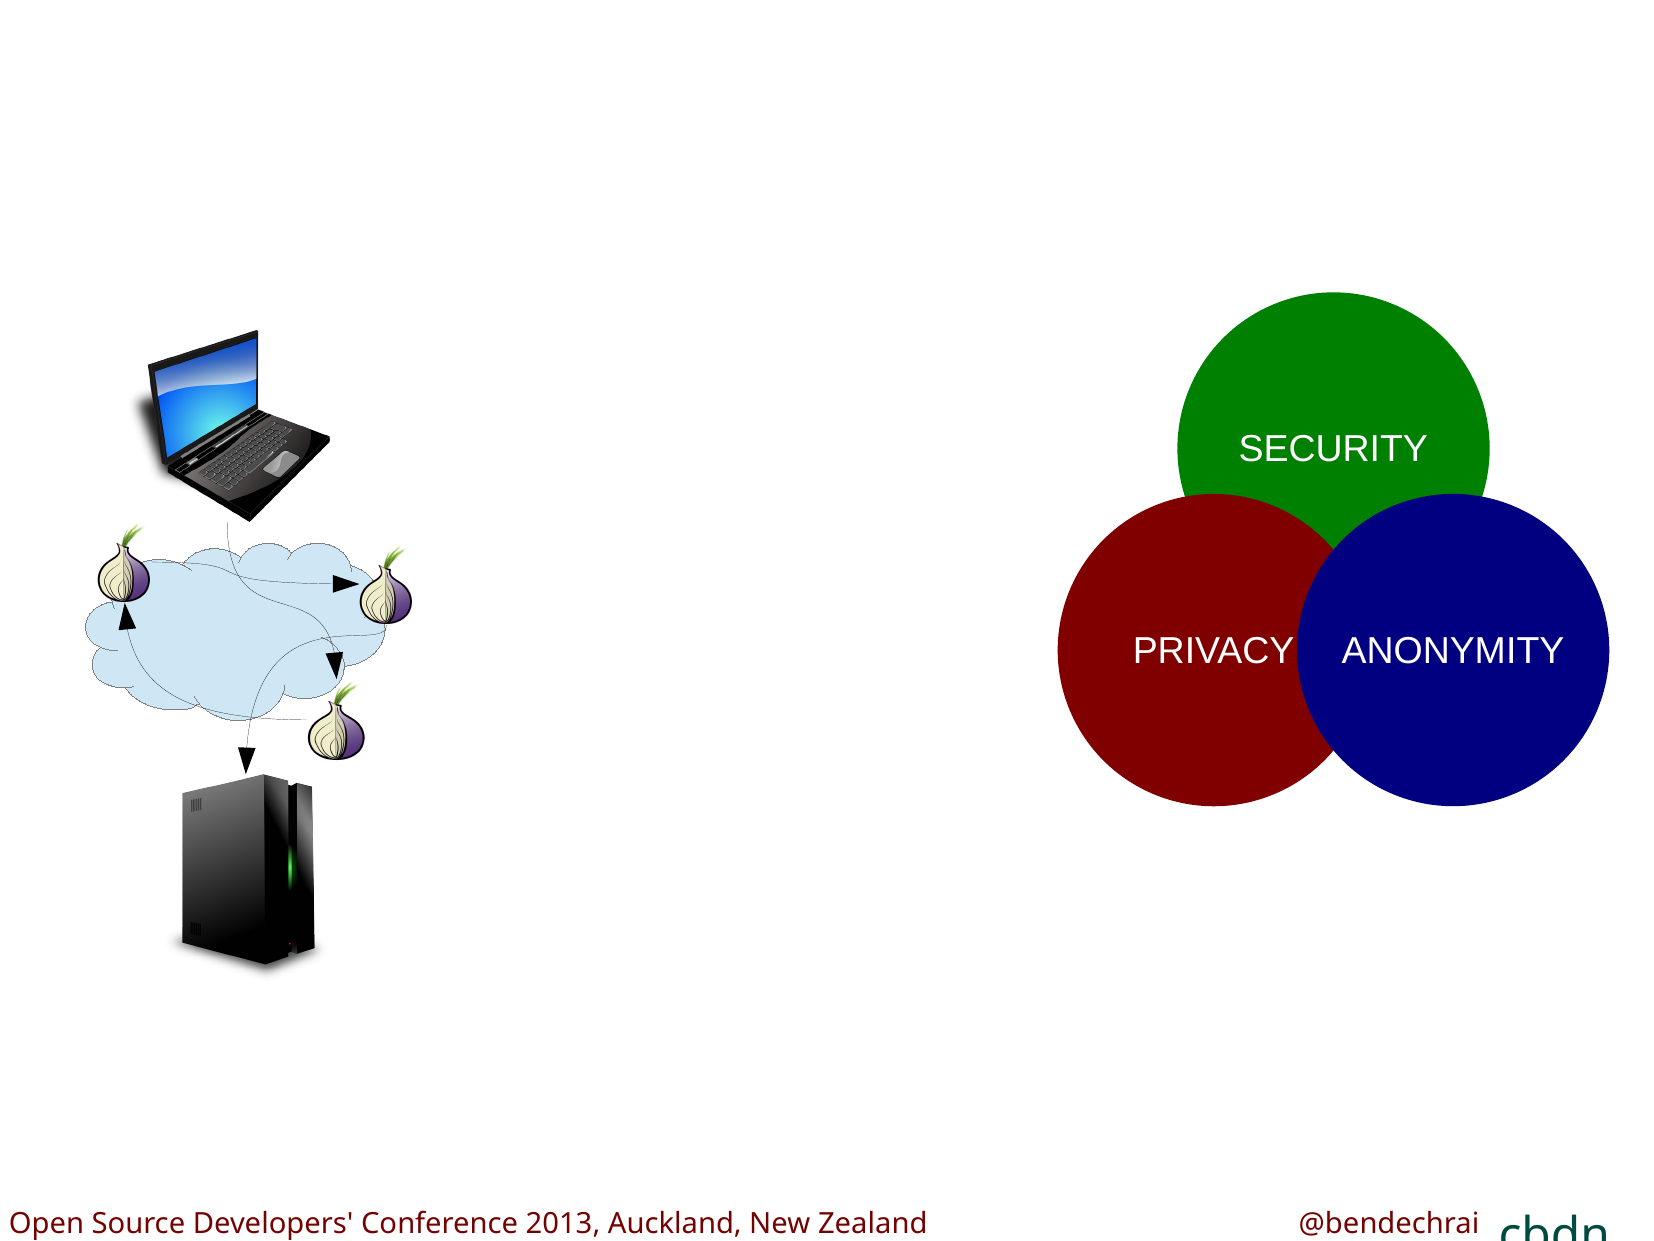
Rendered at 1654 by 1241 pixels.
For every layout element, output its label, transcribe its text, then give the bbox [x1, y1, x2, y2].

text_box cbdn [1483, 1192, 1654, 1241]
text_box [184, 548, 236, 574]
picture [307, 679, 367, 761]
text_box ANONYMITY [1299, 496, 1607, 804]
picture [359, 543, 414, 625]
picture [160, 774, 332, 982]
text_box @bendechrai [1283, 1194, 1483, 1241]
text_box [126, 563, 328, 716]
text_box [914, 1219, 922, 1231]
text_box PRIVACY [1060, 496, 1333, 804]
text_box [230, 543, 359, 583]
text_box [205, 709, 250, 721]
text_box [252, 638, 336, 717]
text_box [914, 1198, 1283, 1241]
text_box [331, 630, 386, 679]
picture [97, 330, 330, 603]
text_box SECURITY [1180, 295, 1487, 553]
text_box [85, 603, 195, 710]
text_box Open Source Developers' Conference 2013, Auckland, New Zealand [0, 1194, 914, 1241]
text_box [241, 577, 385, 637]
